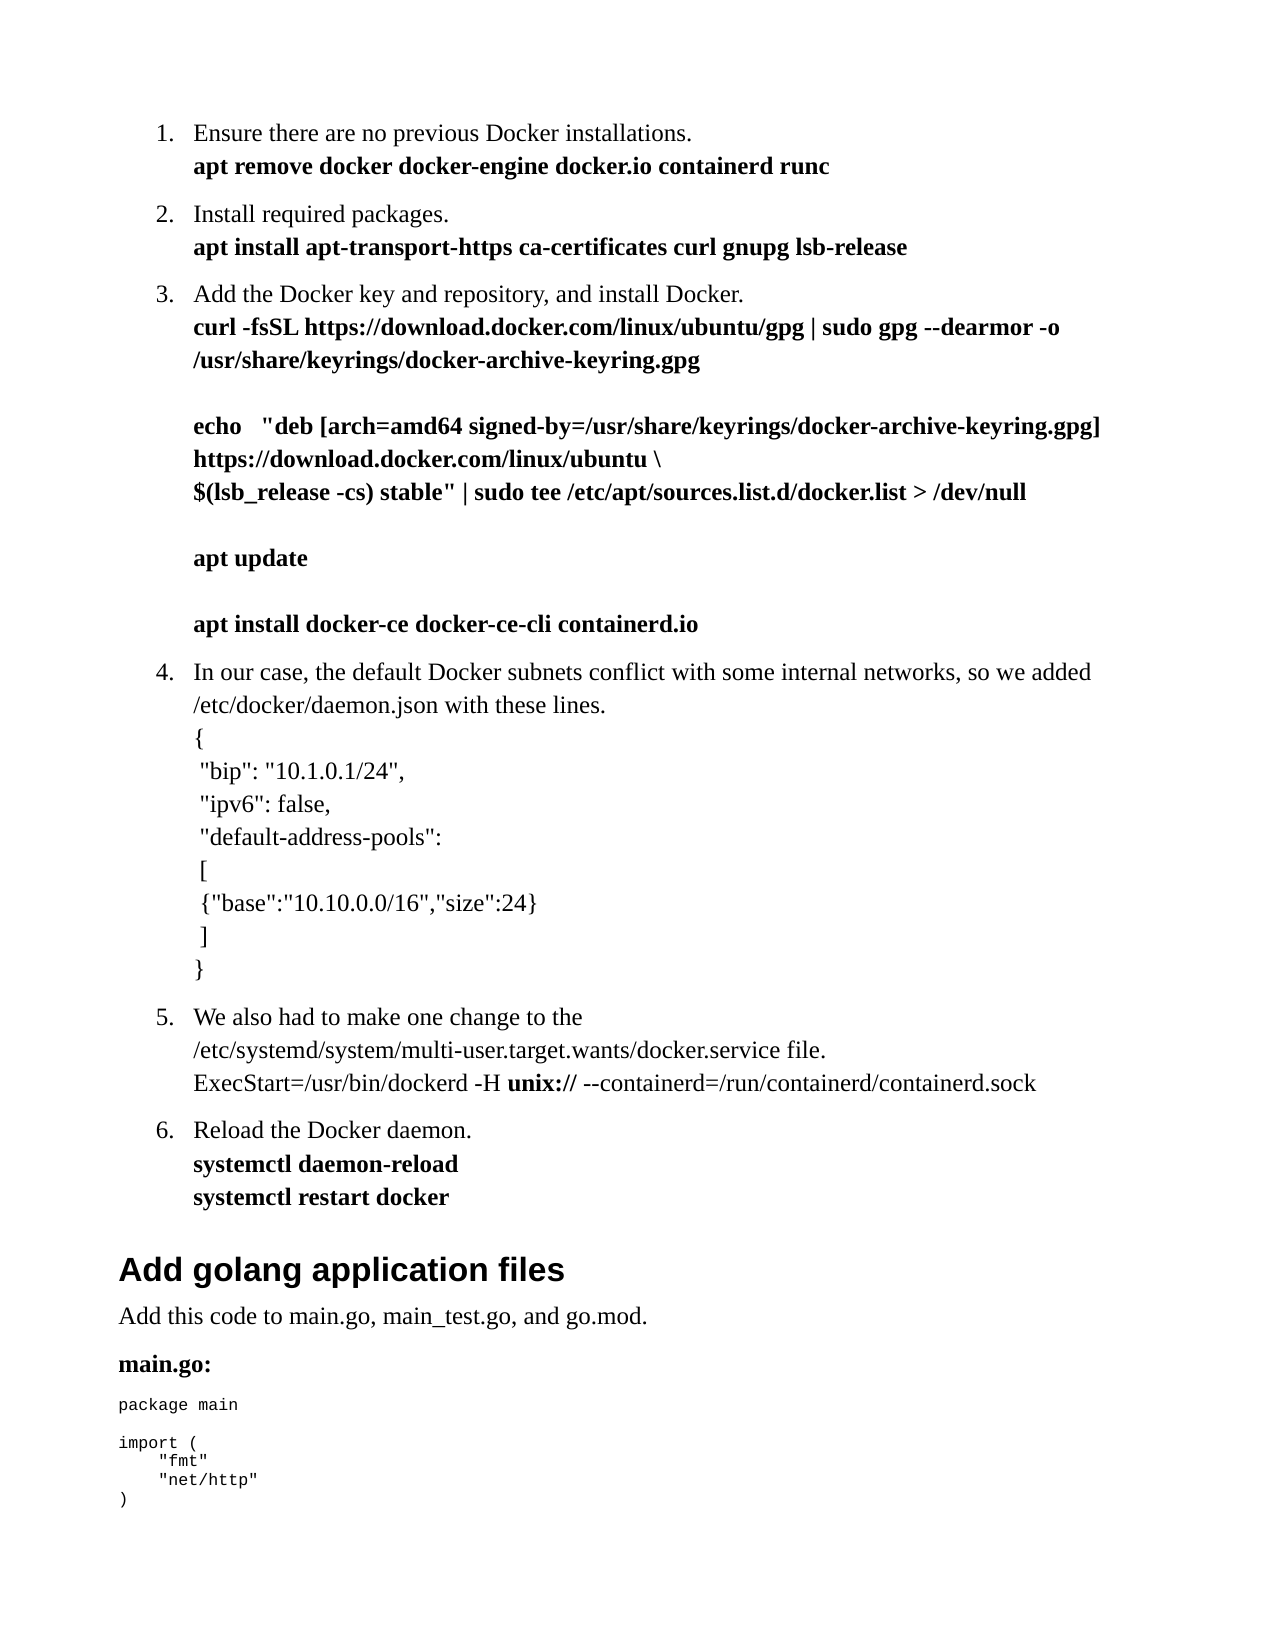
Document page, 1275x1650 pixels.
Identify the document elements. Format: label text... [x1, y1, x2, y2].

text main.go: [118, 1349, 1157, 1378]
text "net/http" [118, 1472, 1157, 1491]
text import ( [118, 1434, 1157, 1453]
text ) [118, 1491, 1157, 1509]
list Add the Docker key and repository, and install Docker. curl -fsSL https://download.docker.com/linux/ubuntu/gpg | sudo gpg --dearmor -o /usr/share/keyrings/docker-archive-keyring.gpg echo "deb [arch=amd64 signed-by=/usr/share/keyrings/docker-archive-keyring.gpg] https://download.docker.com/linux/ubuntu \ $(lsb_release -cs) stable" | sudo tee /etc/apt/sources.list.d/docker.list > /dev/null apt update apt install docker-ce docker-ce-cli containerd.io [156, 279, 1157, 638]
list We also had to make one change to the /etc/systemd/system/multi-user.target.wants/docker.service file. ExecStart=/usr/bin/dockerd -H unix:// --containerd=/run/containerd/containerd.sock [156, 1002, 1157, 1097]
text Add this code to main.go, main_test.go, and go.mod. [118, 1301, 1157, 1330]
list In our case, the default Docker subnets conflict with some internal networks, so we added /etc/docker/daemon.json with these lines. { "bip": "10.1.0.1/24", "ipv6": false, "default-address-pools": [ {"base":"10.10.0.0/16","size":24} ] } [156, 657, 1157, 983]
list Install required packages. apt install apt-transport-https ca-certificates curl gnupg lsb-release [156, 199, 1157, 261]
subtitle Add golang application files [118, 1250, 1157, 1289]
text "fmt" [118, 1453, 1157, 1472]
list Ensure there are no previous Docker installations. apt remove docker docker-engine docker.io containerd runc [156, 118, 1157, 180]
text package main [118, 1396, 1157, 1415]
list Reload the Docker daemon. systemctl daemon-reload systemctl restart docker [156, 1116, 1157, 1210]
